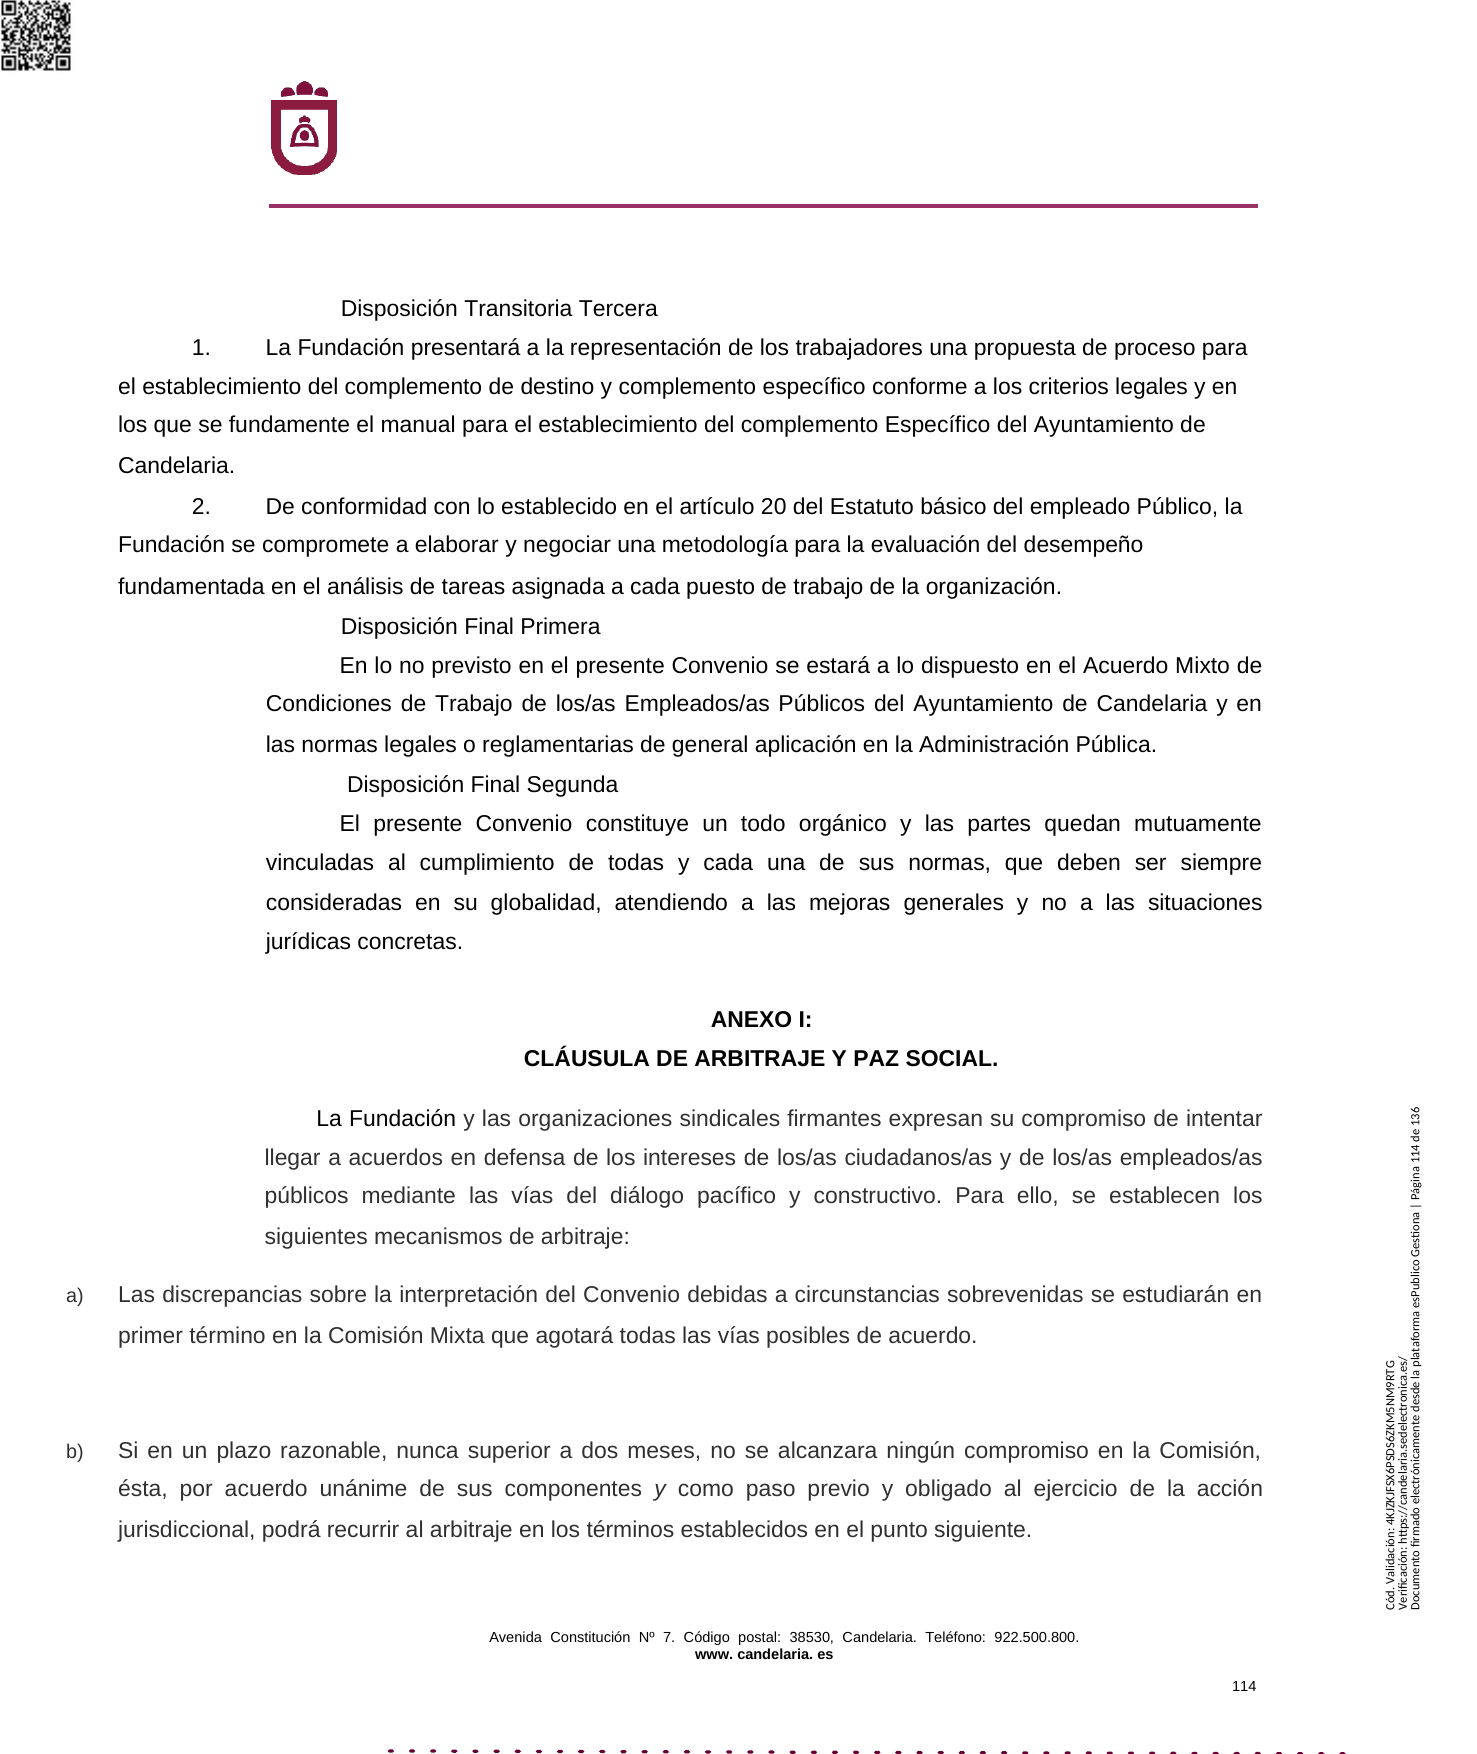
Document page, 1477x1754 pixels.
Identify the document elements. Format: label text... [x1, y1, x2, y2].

list La Fundación presentará a la representación de los trabajadores una propuesta de proceso para el establecimiento del complemento de destino y complemento específico conforme a los criterios legales y en los que se fundamente el manual para el establecimiento del complemento Específico del Ayuntamiento de Candelaria. [118, 334, 1264, 479]
list Si en un plazo razonable, nunca superior a dos meses, no se alcanzara ningún compromiso en la Comisión, ésta, por acuerdo unánime de sus componentes y como paso previo y obligado al ejercicio de la acción jurisdiccional, podrá recurrir al arbitraje en los términos establecidos en el punto siguiente. [66, 1437, 1263, 1543]
list De conformidad con lo establecido en el artículo 20 del Estatuto básico del empleado Público, la Fundación se compromete a elaborar y negociar una metodología para la evaluación del desempeño fundamentada en el análisis de tareas asignada a cada puesto de trabajo de la organización. [118, 493, 1264, 599]
text En lo no previsto en el presente Convenio se estará a lo dispuesto en el Acuerdo Mixto de Condiciones de Trabajo de los/as Empleados/as Públicos del Ayuntamiento de Candelaria y en las normas legales o reglamentarias de general aplicación en la Administración Pública. [266, 652, 1263, 758]
text ANEXO I: [268, 1006, 1261, 1032]
text CLÁUSULA DE ARBITRAJE Y PAZ SOCIAL. [268, 1045, 1261, 1072]
text La Fundación y las organizaciones sindicales firmantes expresan su compromiso de intentar llegar a acuerdos en defensa de los intereses de los/as ciudadanos/as y de los/as empleados/as públicos mediante las vías del diálogo pacífico y constructivo. Para ello, se establecen los siguientes mecanismos de arbitraje: [264, 1105, 1263, 1249]
text El presente Convenio constituye un todo orgánico y las partes quedan mutuamente vinculadas al cumplimiento de todas y cada una de sus normas, que deben ser siempre consideradas en su globalidad, atendiendo a las mejoras generales y no a las situaciones jurídicas concretas. [266, 810, 1263, 954]
text Disposición Final Segunda [341, 771, 1263, 798]
list Las discrepancias sobre la interpretación del Convenio debidas a circunstancias sobrevenidas se estudiarán en primer término en la Comisión Mixta que agotará todas las vías posibles de acuerdo. [66, 1281, 1263, 1349]
text Disposición Final Primera [341, 613, 1263, 639]
text Disposición Transitoria Tercera [341, 295, 1263, 322]
